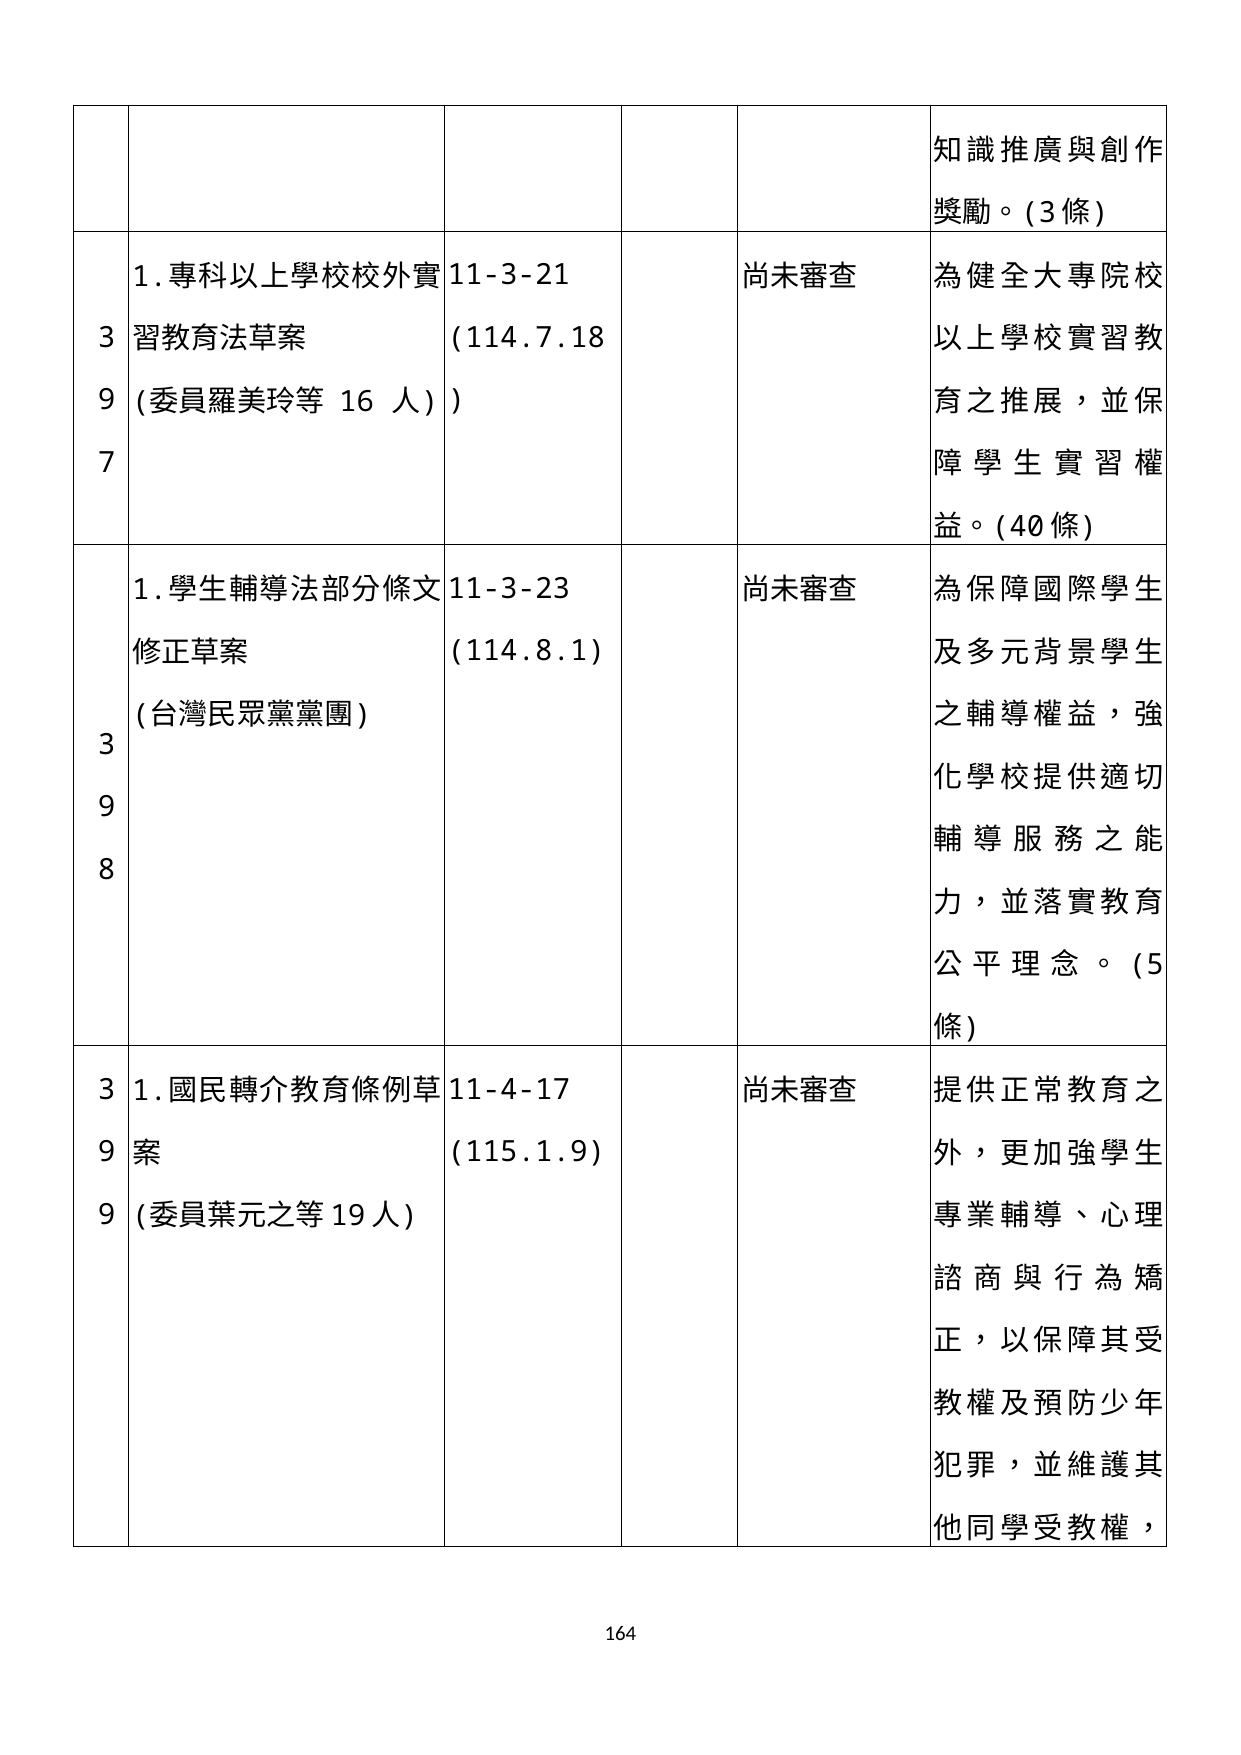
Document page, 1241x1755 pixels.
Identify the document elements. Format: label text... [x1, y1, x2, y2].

table_cell 尚未審查 [738, 232, 930, 544]
table_cell [622, 1046, 737, 1546]
table_cell [74, 1046, 128, 1546]
table_cell 為保障國際學生及多元背景學生之輔導權益，強化學校提供適切輔導服務之能力，並落實教育公平理念。(5條) [931, 545, 1166, 1045]
table_cell [129, 106, 444, 231]
table_cell 1.國民轉介教育條例草案 (委員葉元之等19人) [129, 1046, 444, 1546]
table_cell 1.學生輔導法部分條文修正草案 (台灣民眾黨黨團) [129, 545, 444, 1045]
table_cell 11-4-17 (115.1.9) [445, 1046, 621, 1546]
table_cell 1.專科以上學校校外實習教育法草案 (委員羅美玲等 16 人) [129, 232, 444, 544]
table_cell [74, 545, 128, 1045]
table_cell 尚未審查 [738, 545, 930, 1045]
table_cell [622, 232, 737, 544]
table_cell [738, 106, 930, 231]
table_cell 尚未審查 [738, 1046, 930, 1546]
table_cell 知識推廣與創作獎勵。(3條) [931, 106, 1166, 231]
table_cell [74, 106, 128, 231]
table_cell 11-3-21 (114.7.18) [445, 232, 621, 544]
table_cell [445, 106, 621, 231]
table_cell [622, 106, 737, 231]
table_cell 為健全大專院校以上學校實習教育之推展，並保障學生實習權益。(40條) [931, 232, 1166, 544]
table_cell 11-3-23 (114.8.1) [445, 545, 621, 1045]
table_cell [622, 545, 737, 1045]
table_cell [74, 232, 128, 544]
table_cell 提供正常教育之外，更加強學生專業輔導、心理諮商與行為矯正，以保障其受教權及預防少年犯罪，並維護其他同學受教權， [931, 1046, 1166, 1546]
